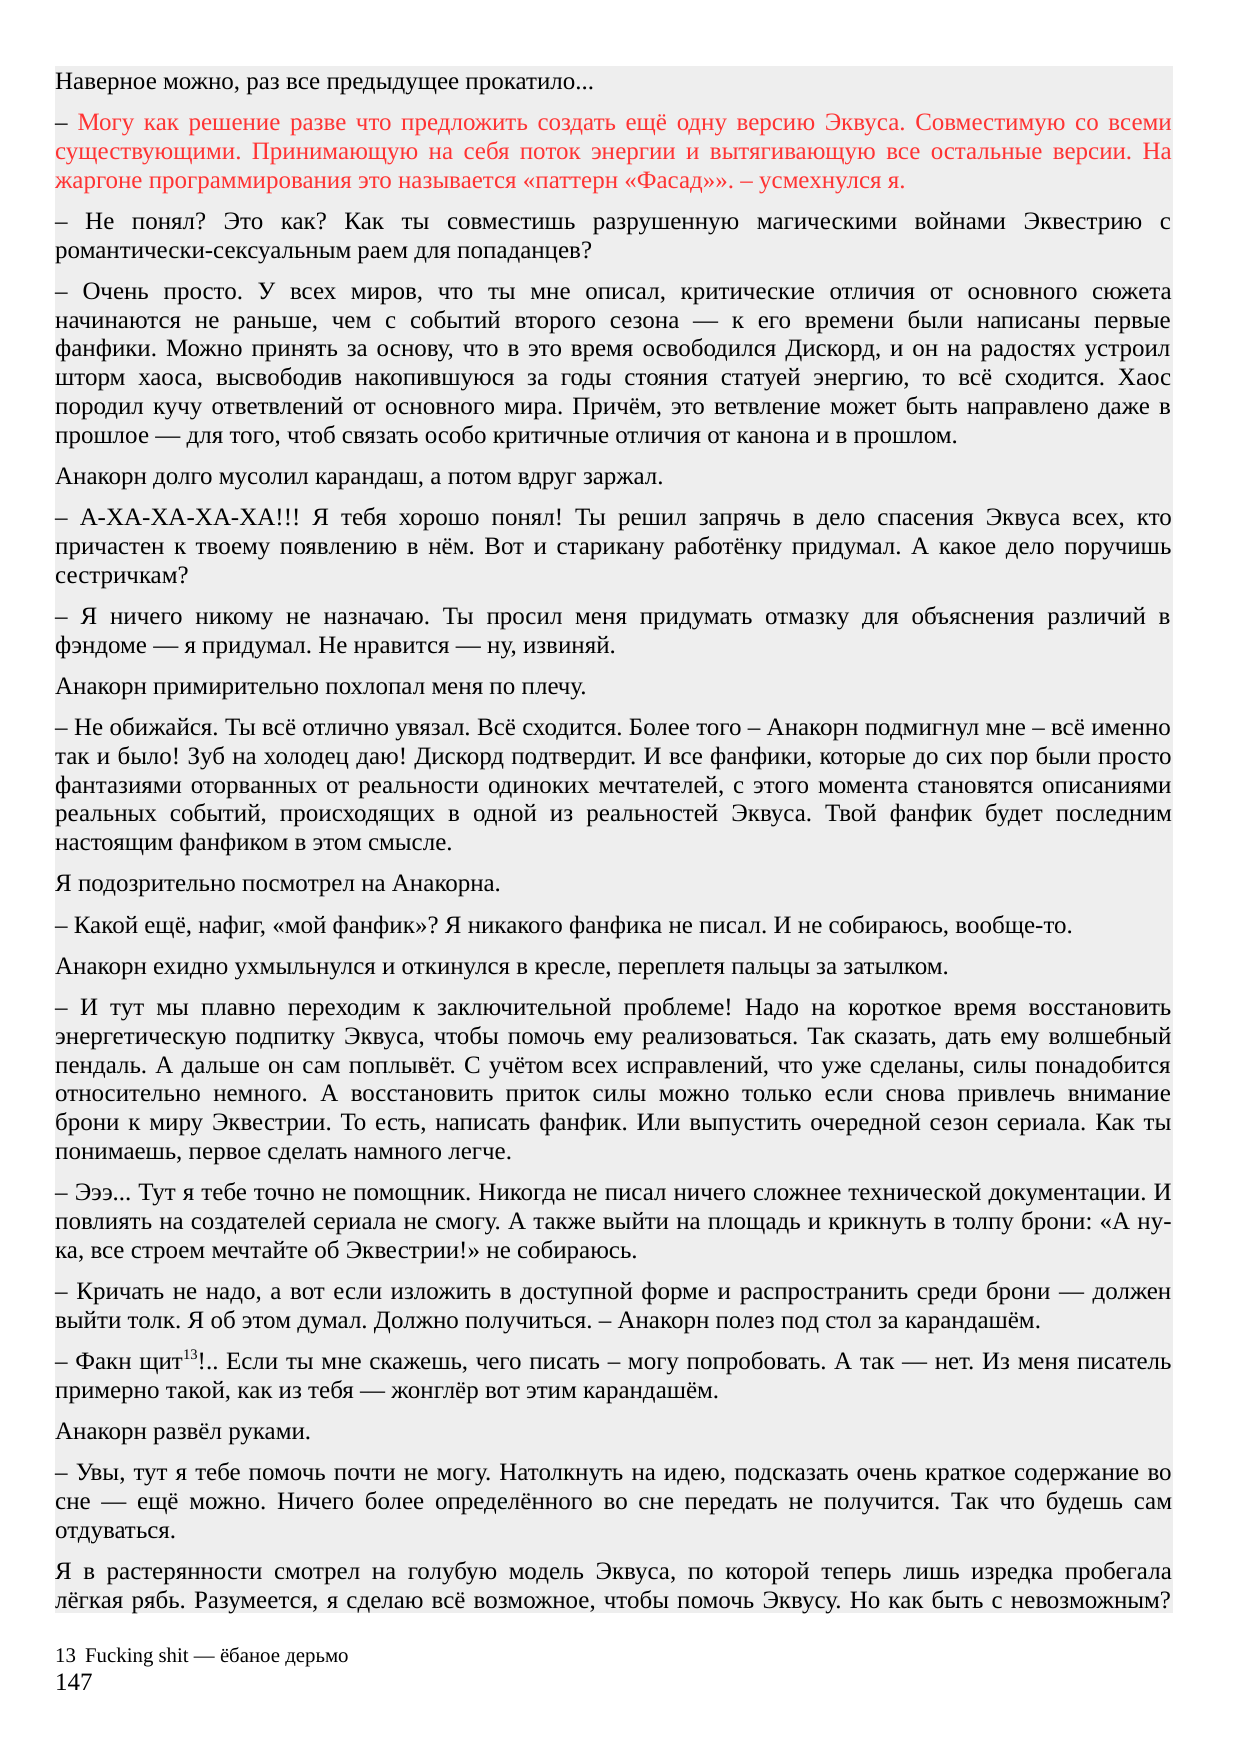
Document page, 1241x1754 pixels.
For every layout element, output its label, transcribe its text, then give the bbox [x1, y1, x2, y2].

text – Эээ... Тут я тебе точно не помощник. Никогда не писал ничего сложнее технической документации. И повлиять на создателей сериала не смогу. А также выйти на площадь и крикнуть в толпу брони: «А ну-ка, все строем мечтайте об Эквестрии!» не собираюсь. [55, 1177, 1173, 1263]
text Анакорн долго мусолил карандаш, а потом вдруг заржал. [55, 461, 1173, 490]
text – Очень просто. У всех миров, что ты мне описал, критические отличия от основного сюжета начинаются не раньше, чем с событий второго сезона — к его времени были написаны первые фанфики. Можно принять за основу, что в это время освободился Дискорд, и он на радостях устроил шторм хаоса, высвободив накопившуюся за годы стояния статуей энергию, то всё сходится. Хаос породил кучу ответвлений от основного мира. Причём, это ветвление может быть направлено даже в прошлое — для того, чтоб связать особо критичные отличия от канона и в прошлом. [55, 276, 1173, 448]
text – Я ничего никому не назначаю. Ты просил меня придумать отмазку для объяснения различий в фэндоме — я придумал. Не нравится — ну, извиняй. [55, 601, 1173, 658]
text Анакорн ехидно ухмыльнулся и откинулся в кресле, переплетя пальцы за затылком. [55, 951, 1173, 980]
text Анакорн развёл руками. [55, 1416, 1173, 1445]
text – А-ХА-ХА-ХА-ХА!!! Я тебя хорошо понял! Ты решил запрячь в дело спасения Эквуса всех, кто причастен к твоему появлению в нём. Вот и старикану работёнку придумал. А какое дело поручишь сестричкам? [55, 502, 1173, 588]
text – Какой ещё, нафиг, «мой фанфик»? Я никакого фанфика не писал. И не собираюсь, вообще-то. [55, 910, 1173, 938]
text Анакорн примирительно похлопал меня по плечу. [55, 671, 1173, 700]
text – Увы, тут я тебе помочь почти не могу. Натолкнуть на идею, подсказать очень краткое содержание во сне — ещё можно. Ничего более определённого во сне передать не получится. Так что будешь сам отдуваться. [55, 1457, 1173, 1543]
text Fucking shit — ёбаное дерьмо [55, 1642, 1173, 1667]
text – Кричать не надо, а вот если изложить в доступной форме и распространить среди брони — должен выйти толк. Я об этом думал. Должно получиться. – Анакорн полез под стол за карандашём. [55, 1276, 1173, 1333]
text – Факн щит!.. Если ты мне скажешь, чего писать – могу попробовать. А так — нет. Из меня писатель примерно такой, как из тебя — жонглёр вот этим карандашём. [55, 1346, 1173, 1403]
text – И тут мы плавно переходим к заключительной проблеме! Надо на короткое время восстановить энергетическую подпитку Эквуса, чтобы помочь ему реализоваться. Так сказать, дать ему волшебный пендаль. А дальше он сам поплывёт. С учётом всех исправлений, что уже сделаны, силы понадобится относительно немного. А восстановить приток силы можно только если снова привлечь внимание брони к миру Эквестрии. То есть, написать фанфик. Или выпустить очередной сезон сериала. Как ты понимаешь, первое сделать намного легче. [55, 992, 1173, 1165]
text Я подозрительно посмотрел на Анакорна. [55, 868, 1173, 897]
text – Могу как решение разве что предложить создать ещё одну версию Эквуса. Совместимую со всеми существующими. Принимающую на себя поток энергии и вытягивающую все остальные версии. На жаргоне программирования это называется «паттерн «Фасад»». – усмехнулся я. [55, 107, 1173, 193]
text Наверное можно, раз все предыдущее прокатило... [55, 66, 1173, 95]
text – Не понял? Это как? Как ты совместишь разрушенную магическими войнами Эквестрию с романтически-сексуальным раем для попаданцев? [55, 206, 1173, 263]
text Я в растерянности смотрел на голубую модель Эквуса, по которой теперь лишь изредка пробегала лёгкая рябь. Разумеется, я сделаю всё возможное, чтобы помочь Эквусу. Но как быть с невозможным? [55, 1556, 1173, 1613]
text – Не обижайся. Ты всё отлично увязал. Всё сходится. Более того – Анакорн подмигнул мне – всё именно так и было! Зуб на холодец даю! Дискорд подтвердит. И все фанфики, которые до сих пор были просто фантазиями оторванных от реальности одиноких мечтателей, с этого момента становятся описаниями реальных событий, происходящих в одной из реальностей Эквуса. Твой фанфик будет последним настоящим фанфиком в этом смысле. [55, 712, 1173, 856]
